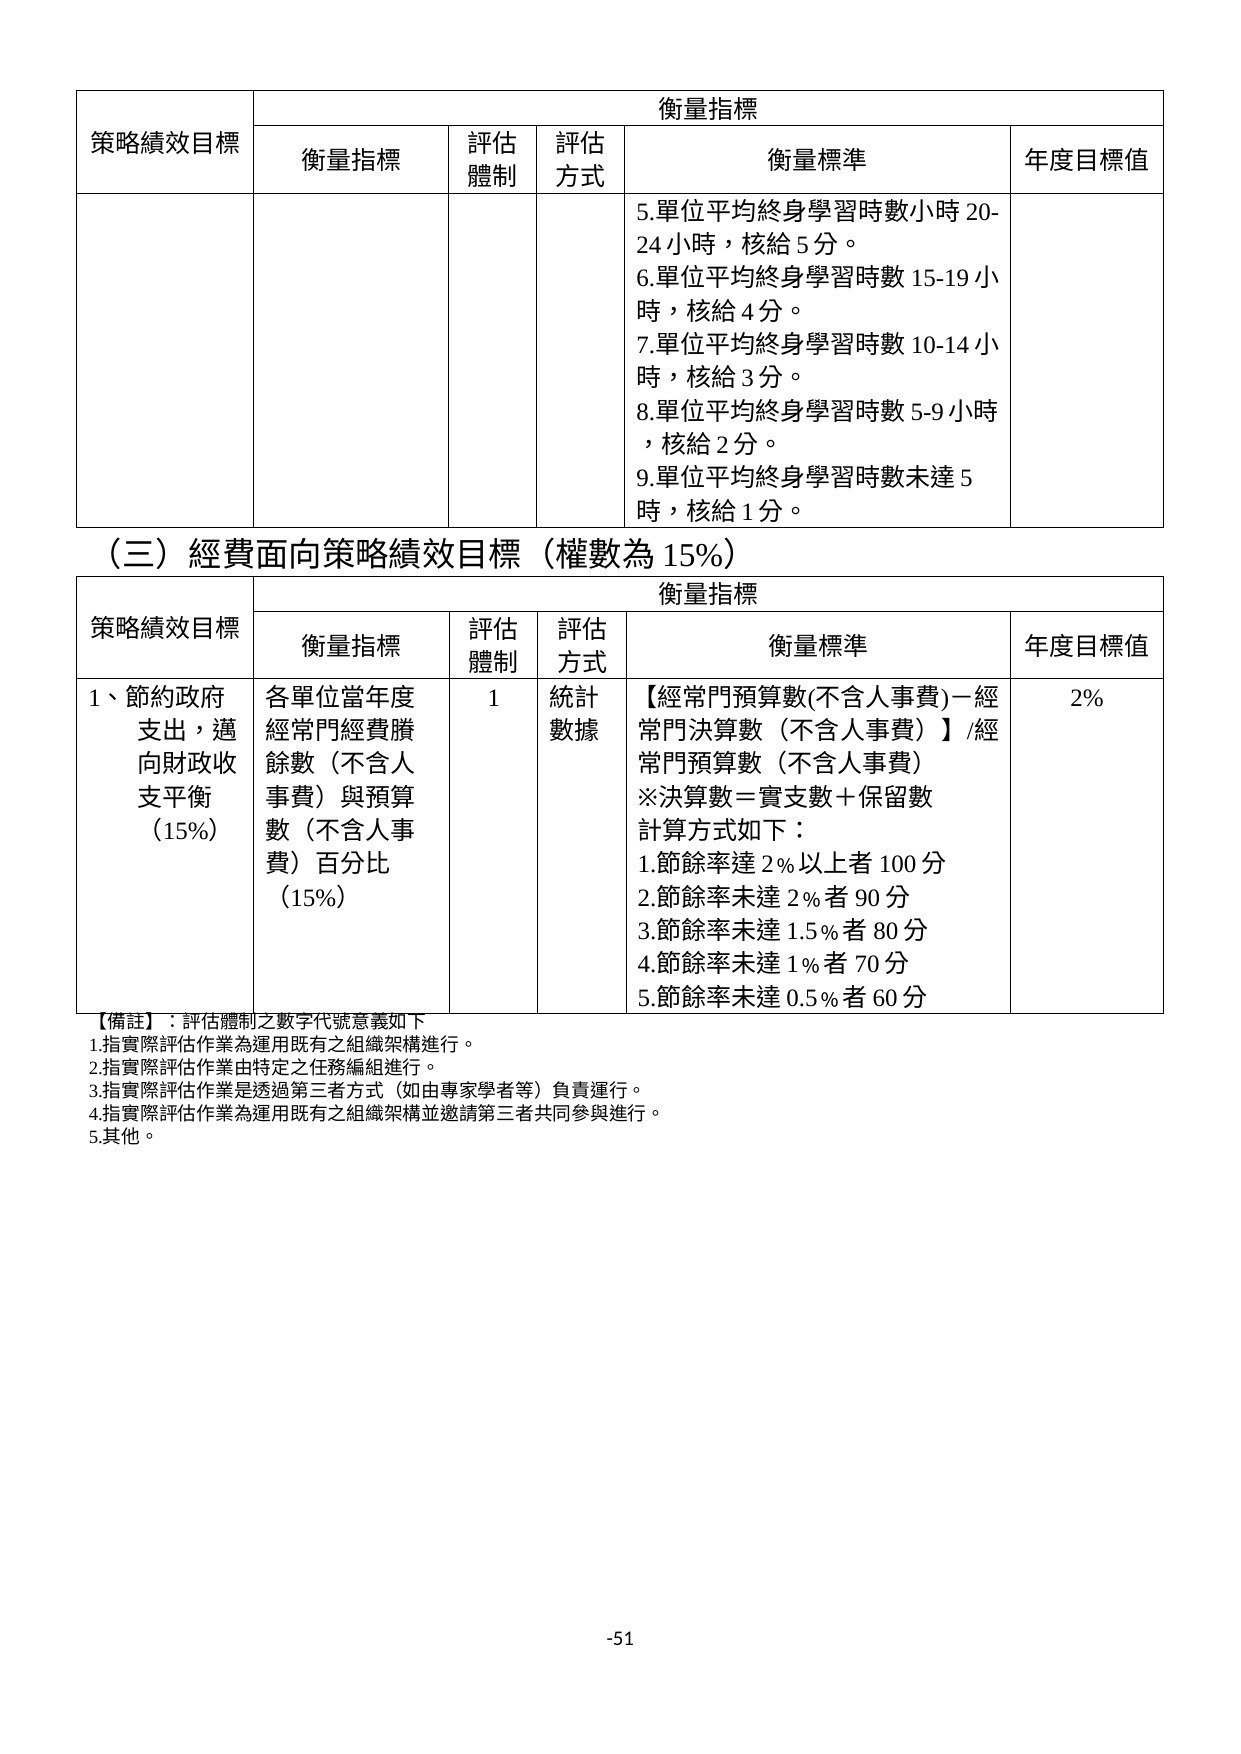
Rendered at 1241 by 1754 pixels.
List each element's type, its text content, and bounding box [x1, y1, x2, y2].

table_cell 評估體制 [450, 612, 537, 678]
table_cell 衡量標準 [627, 612, 1010, 678]
table_header 衡量指標 [254, 91, 1163, 125]
text （三）經費面向策略績效目標（權數為15%） [88, 528, 1152, 576]
text 【備註】：評估體制之數字代號意義如下 [88, 1014, 1152, 1032]
table_cell 衡量指標 [254, 126, 448, 192]
list 指實際評估作業由特定之任務編組進行。 [88, 1059, 1152, 1078]
table_header 衡量指標 [254, 577, 1163, 611]
list 指實際評估作業為運用既有之組織架構進行。 [88, 1037, 1152, 1055]
table_header 策略績效目標 [77, 91, 253, 192]
table_cell [254, 194, 448, 527]
table_cell 衡量指標 [254, 612, 449, 678]
table_cell 年度目標值 [1011, 612, 1163, 678]
table_cell 評估方式 [538, 612, 626, 678]
table_cell [537, 194, 624, 527]
table_cell 2% [1011, 679, 1163, 1013]
table_cell 1 [450, 679, 537, 1013]
list 指實際評估作業為運用既有之組織架構並邀請第三者共同參與進行。 [88, 1105, 1152, 1124]
table_cell [449, 194, 536, 527]
table_cell 各單位當年度經常門經費賸餘數（不含人事費）與預算數（不含人事費）百分比（15%） [254, 679, 449, 1013]
table_cell 衡量標準 [625, 126, 1010, 192]
table_cell 年度目標值 [1011, 126, 1163, 192]
table_cell [77, 194, 253, 527]
table_cell 【經常門預算數(不含人事費)－經常門決算數（不含人事費）】/經常門預算數（不含人事費） ※決算數＝實支數＋保留數 計算方式如下： 1.節餘率達2﹪以上者100分 2.節餘率未達 2﹪者 90分 3.節餘率未達1.5﹪者 80分 4.節餘率未達1﹪者 70分 5.節餘率未達0.5﹪者60分 [627, 679, 1010, 1013]
table_cell 評估方式 [537, 126, 624, 192]
list 其他。 [88, 1128, 1152, 1147]
table_cell 節約政府支出，邁向財政收支平衡（15%） [77, 679, 253, 1013]
list 指實際評估作業是透過第三者方式（如由專家學者等）負責運行。 [88, 1082, 1152, 1101]
table_cell 統計數據 [538, 679, 626, 1013]
table_cell [1011, 194, 1163, 527]
table_cell 5.單位平均終身學習時數小時20-24小時，核給5分。 6.單位平均終身學習時數15-19小時，核給4分。 7.單位平均終身學習時數10-14小時，核給3分。 8.單位平均終身學習時數5-9小時，核給2分。 9.單位平均終身學習時數未達5時，核給1分。 [625, 194, 1010, 527]
table_cell 評估體制 [449, 126, 536, 192]
table_header 策略績效目標 [77, 577, 253, 678]
